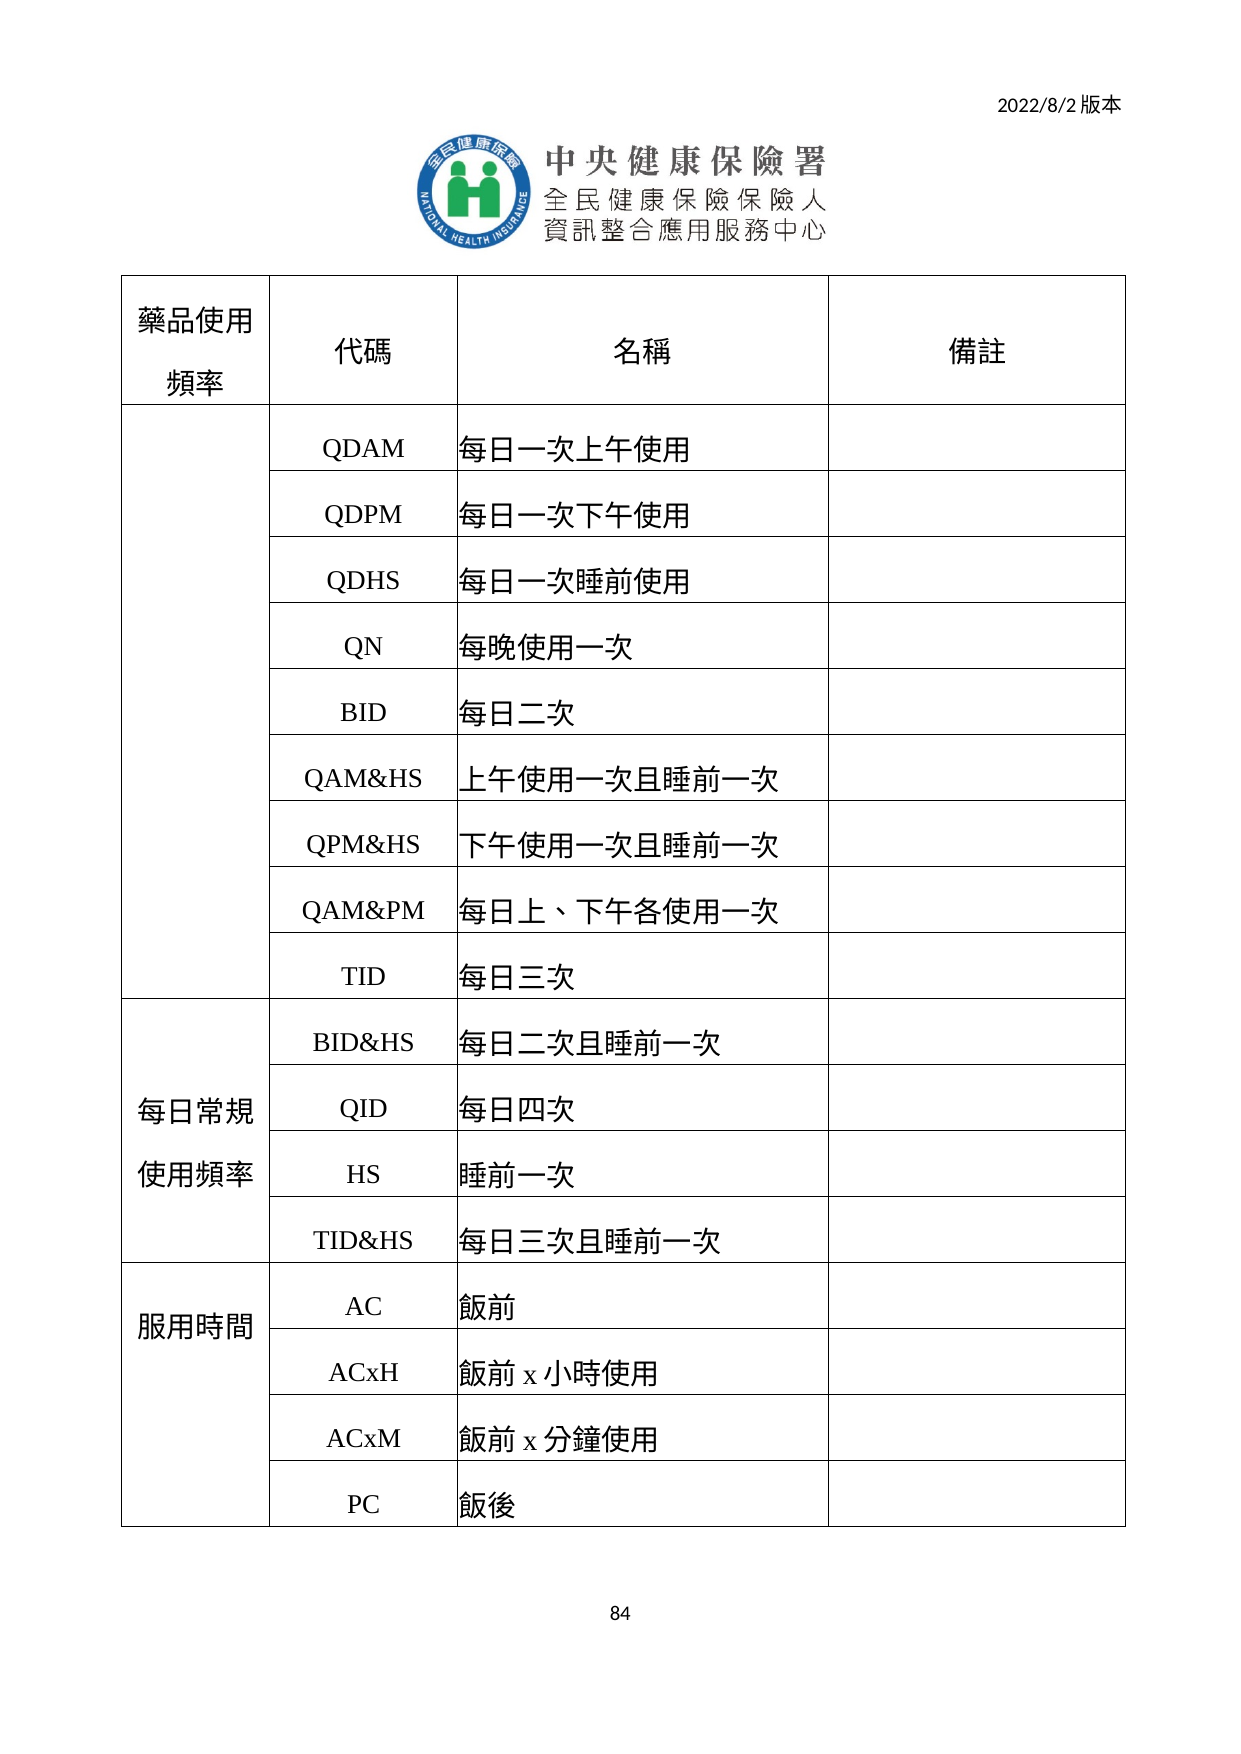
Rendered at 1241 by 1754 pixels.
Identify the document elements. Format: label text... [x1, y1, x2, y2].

table_cell [829, 1131, 1125, 1196]
table_cell TID&HS [270, 1197, 457, 1262]
table_header 藥品使用頻率 [122, 276, 269, 403]
table_cell [829, 735, 1125, 800]
table_cell 睡前一次 [458, 1131, 828, 1196]
table_cell 每日一次上午使用 [458, 405, 828, 469]
table_cell AC [270, 1263, 457, 1328]
table_cell QDHS [270, 537, 457, 602]
table_cell 飯後 [458, 1461, 828, 1526]
table_cell 上午使用一次且睡前一次 [458, 735, 828, 800]
table_cell QPM&HS [270, 801, 457, 866]
table_cell 每日一次下午使用 [458, 471, 828, 536]
table_cell [829, 867, 1125, 932]
table_cell QN [270, 603, 457, 668]
table_header 備註 [829, 276, 1125, 403]
table_cell 每日一次睡前使用 [458, 537, 828, 602]
table_cell [829, 801, 1125, 866]
table_cell 每日二次 [458, 669, 828, 734]
table_cell QDPM [270, 471, 457, 536]
table_cell [829, 1197, 1125, 1262]
table_cell QAM&HS [270, 735, 457, 800]
table_cell 服用時間 [122, 1263, 269, 1526]
table_cell [829, 1395, 1125, 1460]
table_cell [829, 405, 1125, 469]
table_header 名稱 [458, 276, 828, 403]
table_cell [829, 1461, 1125, 1526]
table_cell TID [270, 933, 457, 998]
table_cell [829, 933, 1125, 998]
table_cell [829, 1329, 1125, 1394]
table_cell [829, 1263, 1125, 1328]
table_cell [829, 999, 1125, 1064]
table_cell 每晚使用一次 [458, 603, 828, 668]
table_cell [829, 669, 1125, 734]
table_cell [829, 603, 1125, 668]
table_cell QID [270, 1065, 457, 1130]
table_cell ACxM [270, 1395, 457, 1460]
table_cell 飯前x小時使用 [458, 1329, 828, 1394]
table_cell BID&HS [270, 999, 457, 1064]
table_cell 飯前x分鐘使用 [458, 1395, 828, 1460]
table_cell [122, 405, 269, 998]
table_cell PC [270, 1461, 457, 1526]
table_cell [829, 471, 1125, 536]
table_cell HS [270, 1131, 457, 1196]
table_cell QDAM [270, 405, 457, 469]
table_cell ACxH [270, 1329, 457, 1394]
table_cell 每日上、下午各使用一次 [458, 867, 828, 932]
table_cell BID [270, 669, 457, 734]
table_cell [829, 537, 1125, 602]
table_cell 每日三次且睡前一次 [458, 1197, 828, 1262]
table_cell 每日二次且睡前一次 [458, 999, 828, 1064]
table_cell [829, 1065, 1125, 1130]
table_cell 每日四次 [458, 1065, 828, 1130]
table_header 代碼 [270, 276, 457, 403]
table_cell 飯前 [458, 1263, 828, 1328]
table_cell QAM&PM [270, 867, 457, 932]
table_cell 每日常規使用頻率 [122, 999, 269, 1262]
table_cell 每日三次 [458, 933, 828, 998]
table_cell 下午使用一次且睡前一次 [458, 801, 828, 866]
